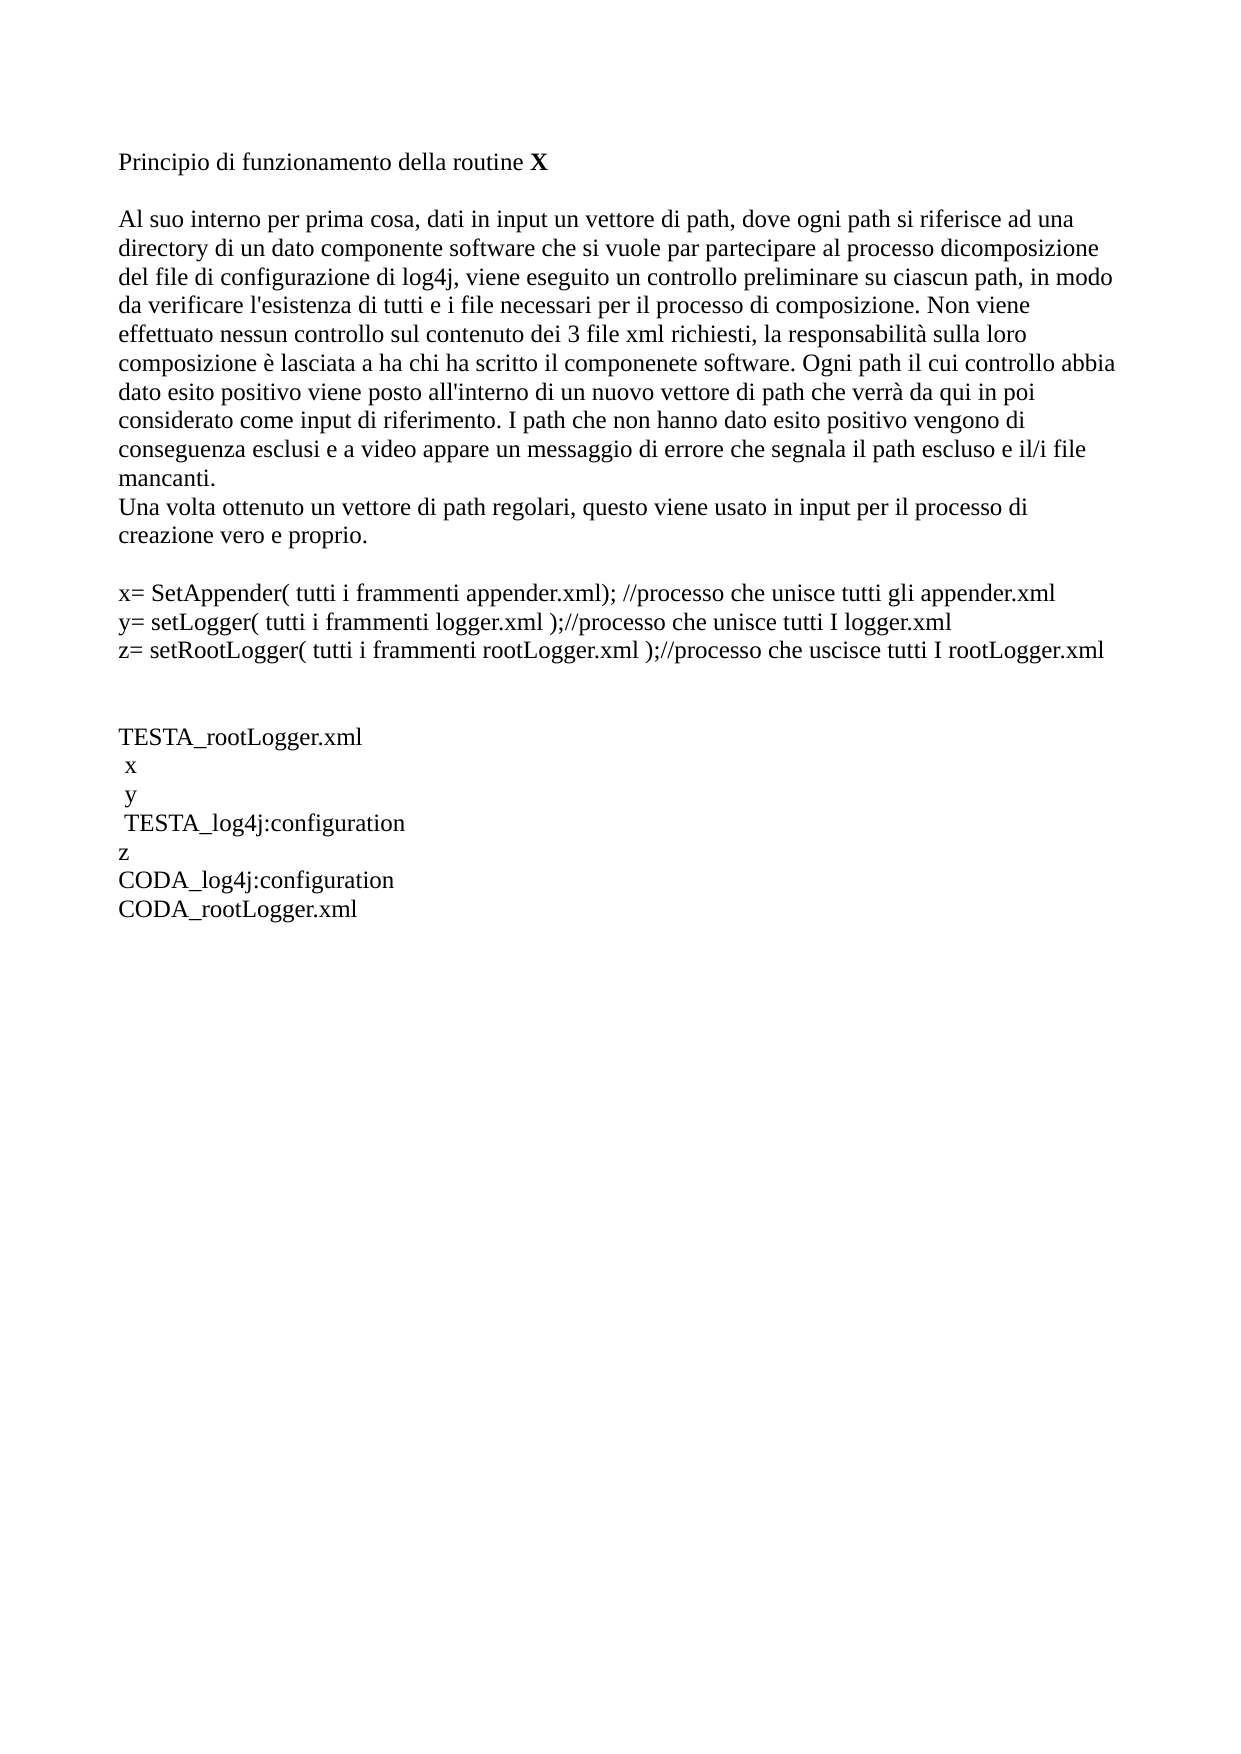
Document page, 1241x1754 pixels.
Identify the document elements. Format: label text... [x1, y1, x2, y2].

text Una volta ottenuto un vettore di path regolari, questo viene usato in input per il processo di creazione vero e proprio. [118, 492, 1122, 549]
text TESTA_rootLogger.xml [118, 722, 1122, 751]
text CODA_rootLogger.xml [118, 894, 1122, 923]
text y= setLogger( tutti i frammenti logger.xml );//processo che unisce tutti I logger.xml [118, 607, 1122, 636]
text x= SetAppender( tutti i frammenti appender.xml); //processo che unisce tutti gli appender.xml [118, 578, 1122, 607]
text x [118, 751, 1122, 779]
text CODA_log4j:configuration [118, 866, 1122, 894]
text y [118, 779, 1122, 808]
text Principio di funzionamento della routine X [118, 147, 1122, 176]
text z [118, 837, 1122, 866]
text Al suo interno per prima cosa, dati in input un vettore di path, dove ogni path si riferisce ad una directory di un dato componente software che si vuole par partecipare al processo dicomposizione del file di configurazione di log4j, viene eseguito un controllo preliminare su ciascun path, in modo da verificare l'esistenza di tutti e i file necessari per il processo di composizione. Non viene effettuato nessun controllo sul contenuto dei 3 file xml richiesti, la responsabilità sulla loro composizione è lasciata a ha chi ha scritto il componenete software. Ogni path il cui controllo abbia dato esito positivo viene posto all'interno di un nuovo vettore di path che verrà da qui in poi considerato come input di riferimento. I path che non hanno dato esito positivo vengono di conseguenza esclusi e a video appare un messaggio di errore che segnala il path escluso e il/i file mancanti. [118, 204, 1122, 492]
text TESTA_log4j:configuration [118, 808, 1122, 837]
text z= setRootLogger( tutti i frammenti rootLogger.xml );//processo che uscisce tutti I rootLogger.xml [118, 636, 1122, 664]
